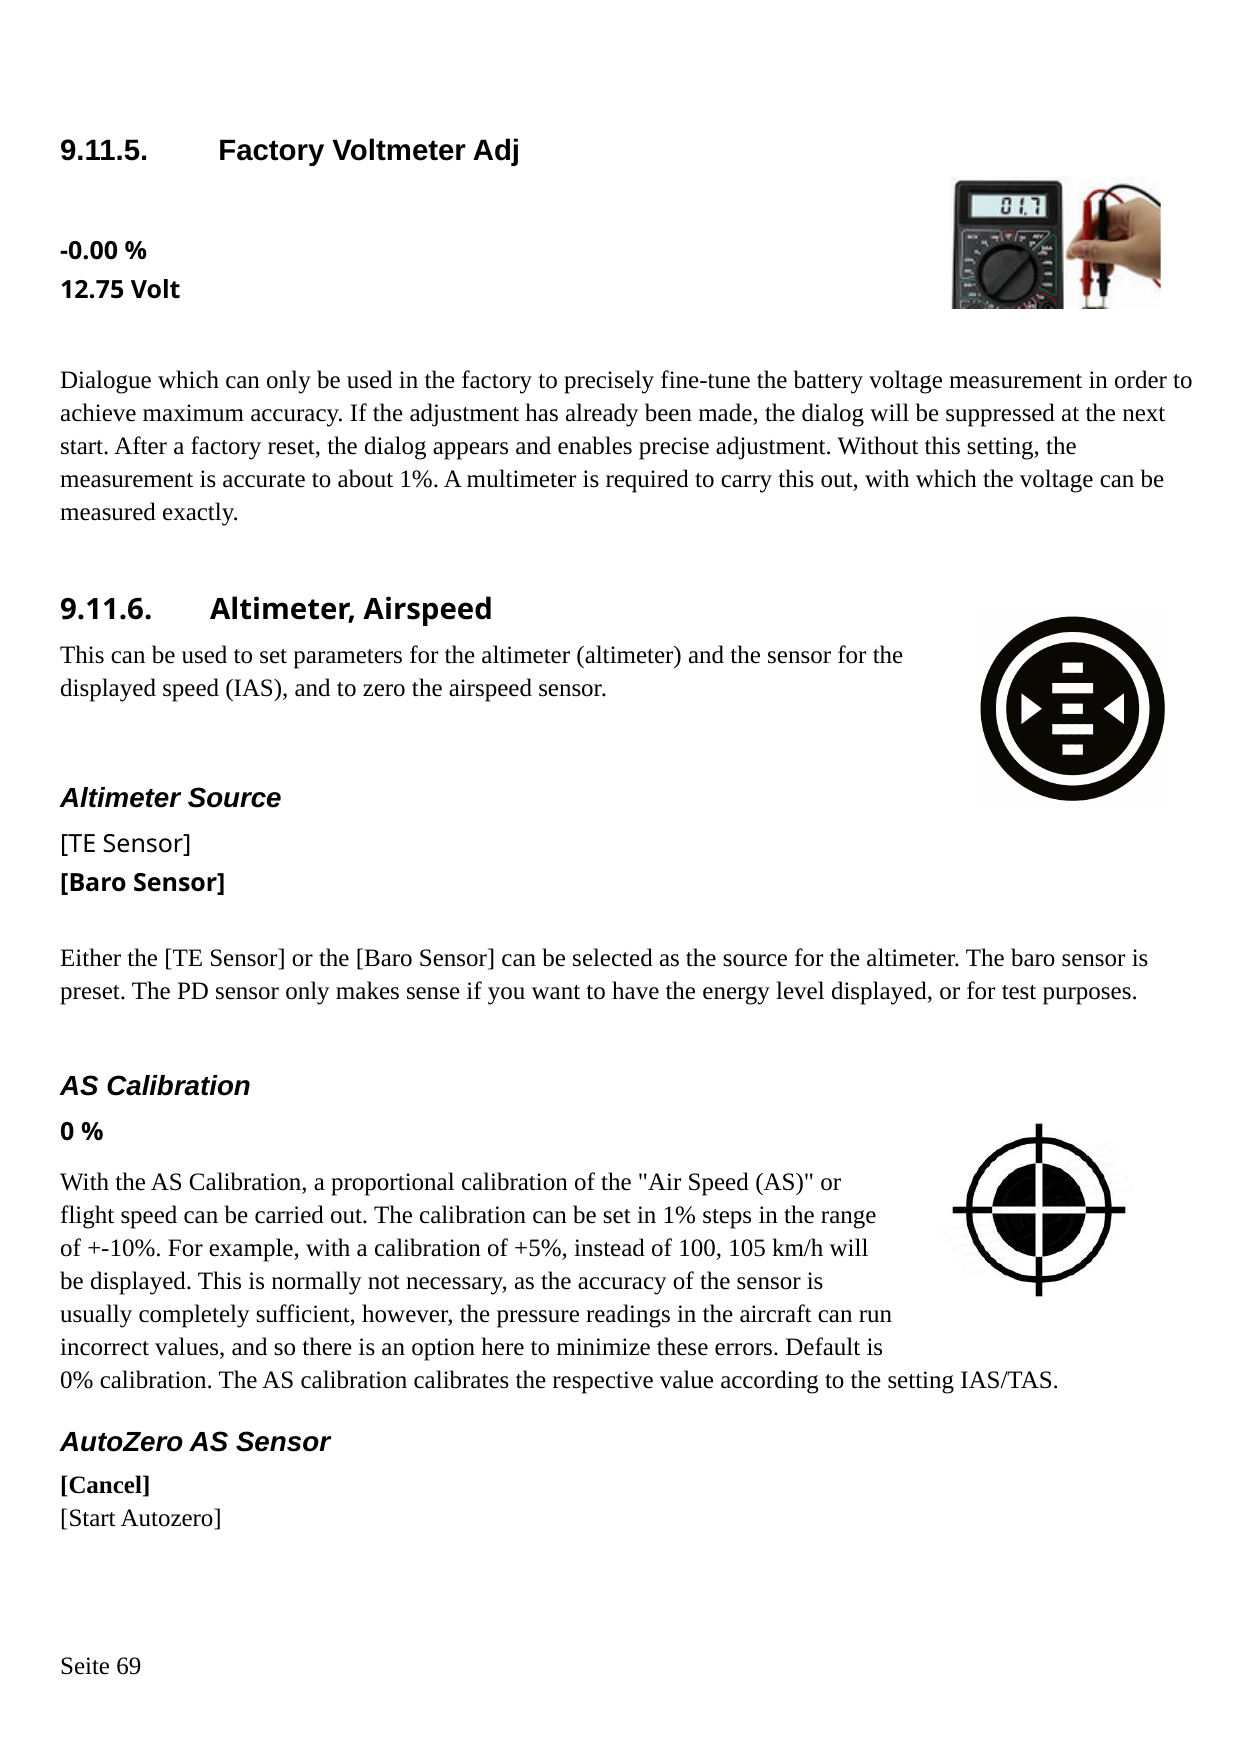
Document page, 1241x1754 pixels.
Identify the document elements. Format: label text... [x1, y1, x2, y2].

text [1161, 272, 1207, 306]
text Dialogue which can only be used in the factory to precisely fine-tune the battery voltage measurement in order to achieve maximum accuracy. If the adjustment has already been made, the dialog will be suppressed at the next start. After a factory reset, the dialog appears and enables precise adjustment. Without this setting, the measurement is accurate to about 1%. A multimeter is required to carry this out, with which the voltage can be measured exactly. [60, 365, 1207, 526]
text Either the [TE Sensor] or the [Baro Sensor] can be selected as the source for the altimeter. The baro sensor is preset. The PD sensor only makes sense if you want to have the energy level displayed, or for test purposes. [60, 943, 1207, 1005]
subtitle AS Calibration [60, 1069, 1207, 1101]
text [1161, 233, 1207, 267]
subtitle Altimeter, Airspeed [60, 588, 1207, 628]
text -0.00 % [60, 233, 943, 267]
picture [970, 606, 1175, 811]
text [Start Autozero] [60, 1503, 1207, 1532]
subtitle Altimeter Source [60, 781, 1207, 813]
text [TE Sensor] [60, 825, 1207, 859]
text [Cancel] [60, 1470, 1207, 1498]
subtitle AutoZero AS Sensor [60, 1425, 1207, 1457]
picture [943, 173, 1161, 309]
text [Baro Sensor] [60, 864, 1207, 899]
text 0 % [60, 1113, 942, 1147]
text [1135, 1113, 1207, 1147]
picture [942, 1113, 1135, 1306]
text 12.75 Volt [60, 272, 943, 306]
text This can be used to set parameters for the altimeter (altimeter) and the sensor for the displayed speed (IAS), and to zero the airspeed sensor. [60, 640, 970, 702]
text With the AS Calibration, a proportional calibration of the "Air Speed ​​(AS)" or flight speed can be carried out. The calibration can be set in 1% steps in the range of +-10%. For example, with a calibration of +5%, instead of 100, 105 km/h will be displayed. This is normally not necessary, as the accuracy of the sensor is usually completely sufficient, however, the pressure readings in the aircraft can run incorrect values, and so there is an option here to minimize these errors. Default is 0% calibration. The AS calibration calibrates the respective value according to the setting IAS/TAS. [60, 1167, 1207, 1394]
subtitle Factory Voltmeter Adj [60, 133, 1207, 166]
